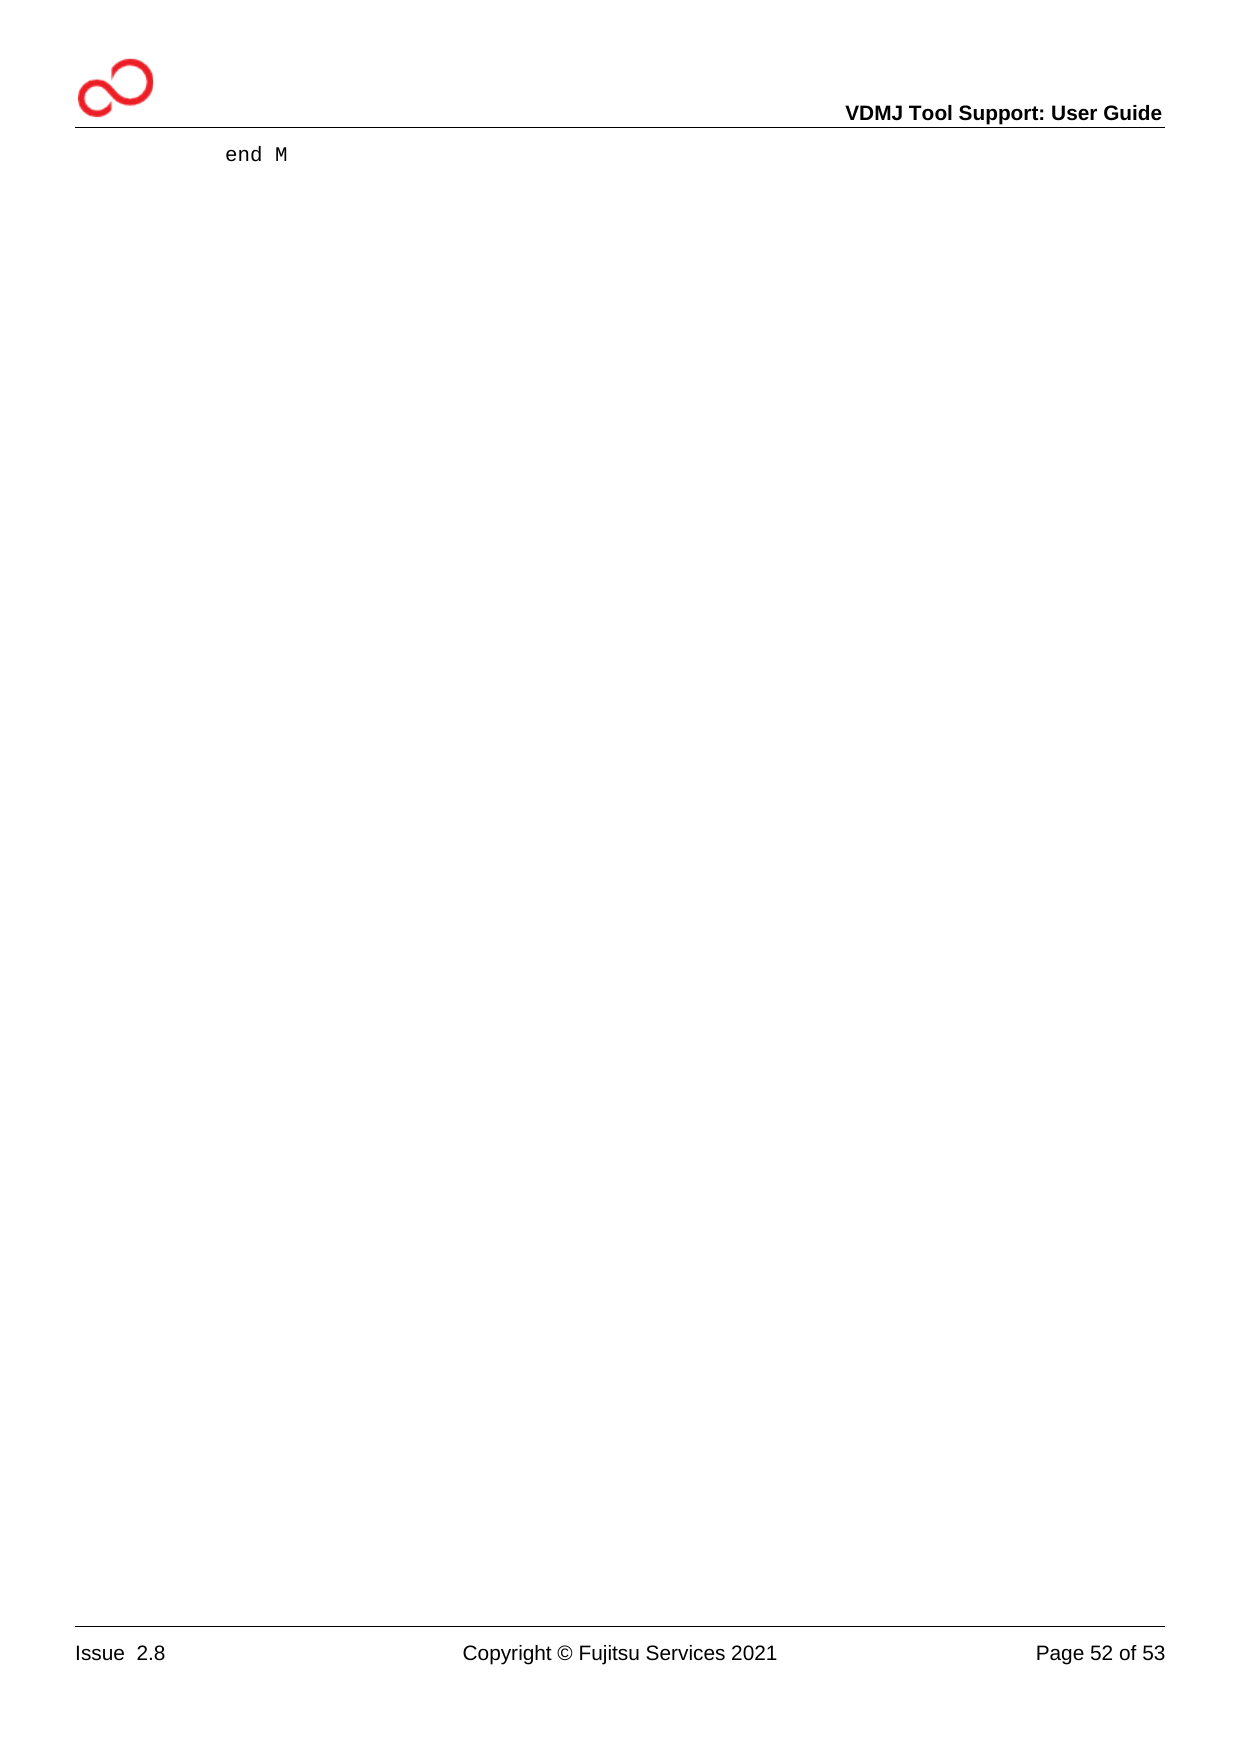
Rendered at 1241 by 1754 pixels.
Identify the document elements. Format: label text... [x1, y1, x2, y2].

text end M [225, 143, 1165, 166]
picture [78, 52, 153, 127]
